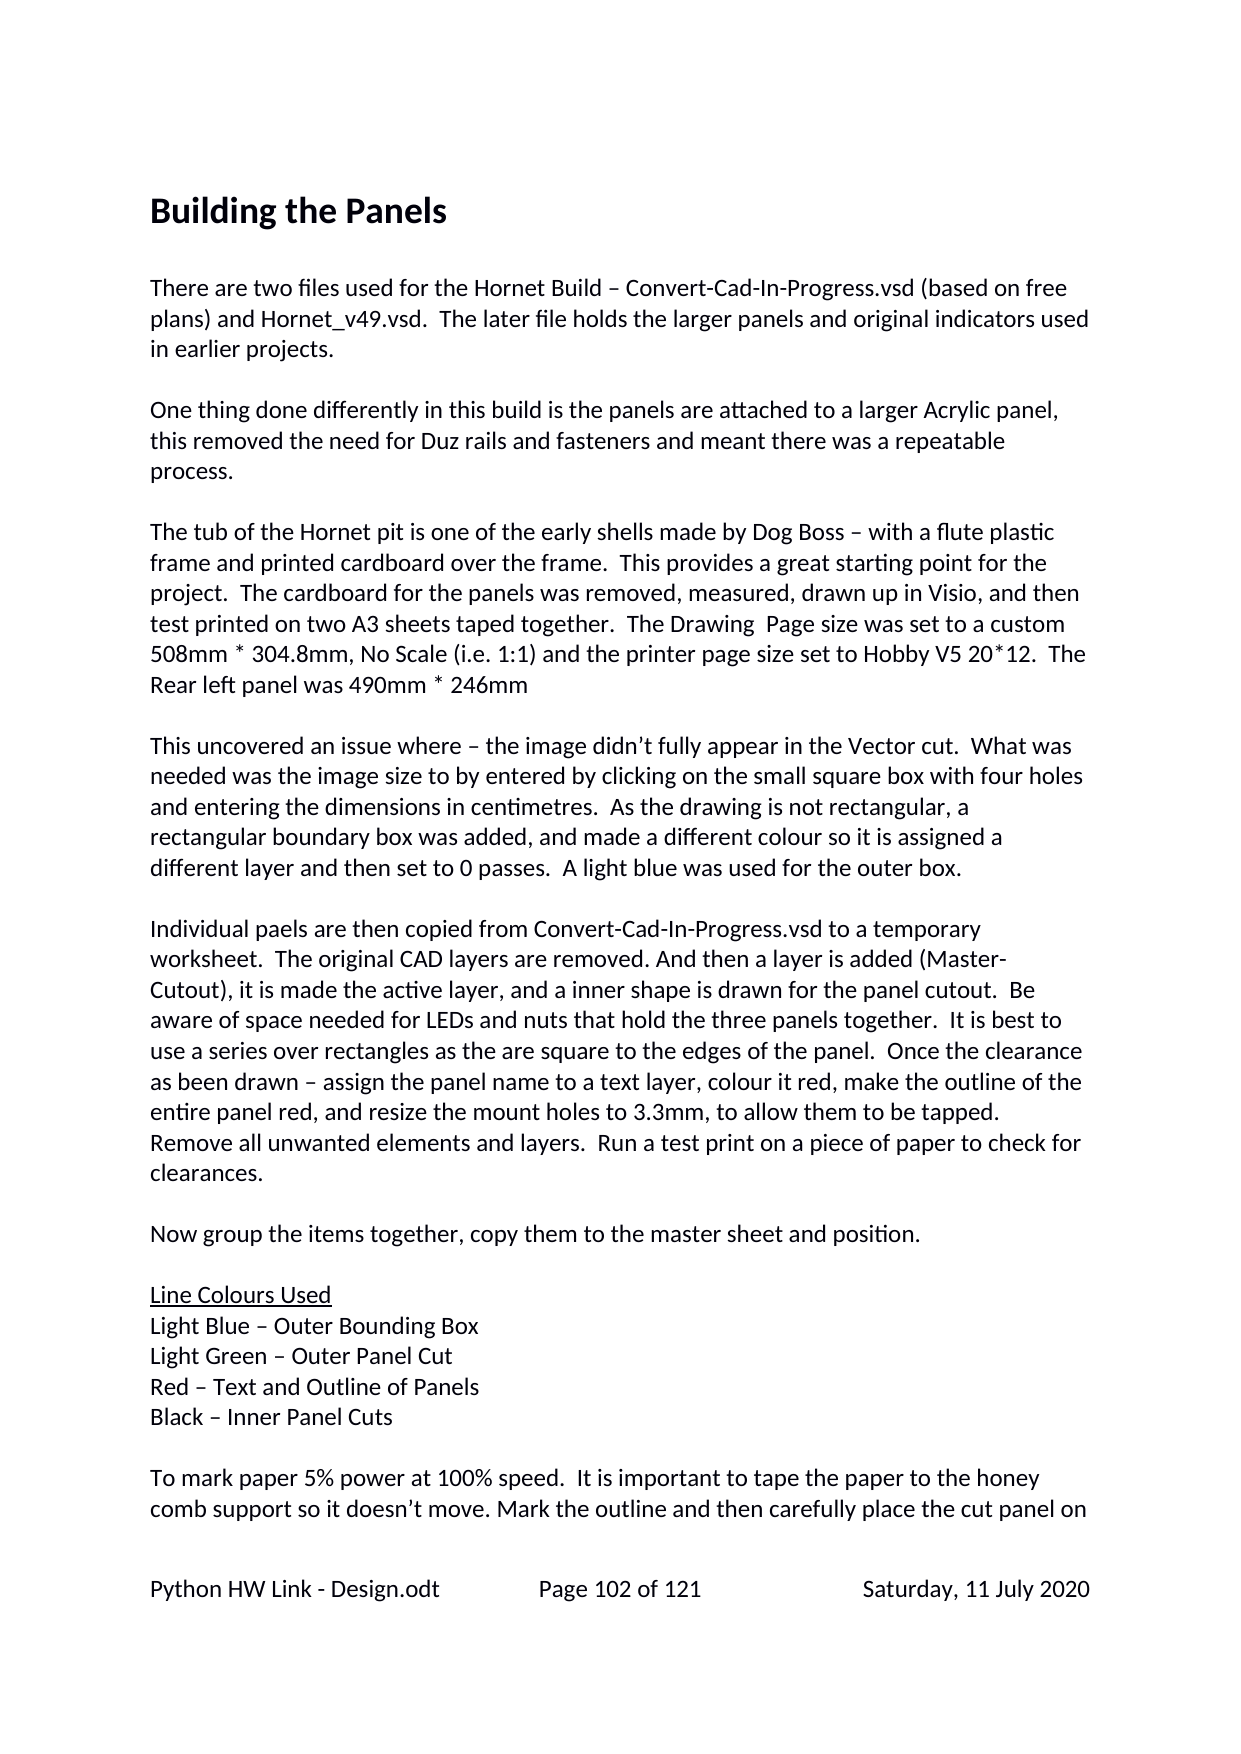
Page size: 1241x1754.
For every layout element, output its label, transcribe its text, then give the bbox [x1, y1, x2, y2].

text There are two files used for the Hornet Build – Convert-Cad-In-Progress.vsd (based on free plans) and Hornet_v49.vsd. The later file holds the larger panels and original indicators used in earlier projects. [150, 272, 1090, 364]
text This uncovered an issue where – the image didn’t fully appear in the Vector cut. What was needed was the image size to by entered by clicking on the small square box with four holes and entering the dimensions in centimetres. As the drawing is not rectangular, a rectangular boundary box was added, and made a different colour so it is assigned a different layer and then set to 0 passes. A light blue was used for the outer box. [150, 730, 1090, 883]
text Individual paels are then copied from Convert-Cad-In-Progress.vsd to a temporary worksheet. The original CAD layers are removed. And then a layer is added (Master-Cutout), it is made the active layer, and a inner shape is drawn for the panel cutout. Be aware of space needed for LEDs and nuts that hold the three panels together. It is best to use a series over rectangles as the are square to the edges of the panel. Once the clearance as been drawn – assign the panel name to a text layer, colour it red, make the outline of the entire panel red, and resize the mount holes to 3.3mm, to allow them to be tapped. Remove all unwanted elements and layers. Run a test print on a piece of paper to check for clearances. [150, 913, 1090, 1188]
text Now group the items together, copy them to the master sheet and position. [150, 1218, 1090, 1249]
text To mark paper 5% power at 100% speed. It is important to tape the paper to the honey comb support so it doesn’t move. Mark the outline and then carefully place the cut panel on [150, 1462, 1090, 1523]
text Black – Inner Panel Cuts [150, 1401, 1090, 1432]
subtitle Building the Panels [150, 187, 1090, 233]
text Line Colours Used [150, 1279, 1090, 1310]
text Light Blue – Outer Bounding Box [150, 1310, 1090, 1340]
text The tub of the Hornet pit is one of the early shells made by Dog Boss – with a flute plastic frame and printed cardboard over the frame. This provides a great starting point for the project. The cardboard for the panels was removed, measured, drawn up in Visio, and then test printed on two A3 sheets taped together. The Drawing Page size was set to a custom 508mm * 304.8mm, No Scale (i.e. 1:1) and the printer page size set to Hobby V5 20*12. The Rear left panel was 490mm * 246mm [150, 516, 1090, 699]
text Light Green – Outer Panel Cut [150, 1340, 1090, 1371]
text Red – Text and Outline of Panels [150, 1371, 1090, 1401]
text One thing done differently in this build is the panels are attached to a larger Acrylic panel, this removed the need for Duz rails and fasteners and meant there was a repeatable process. [150, 394, 1090, 486]
